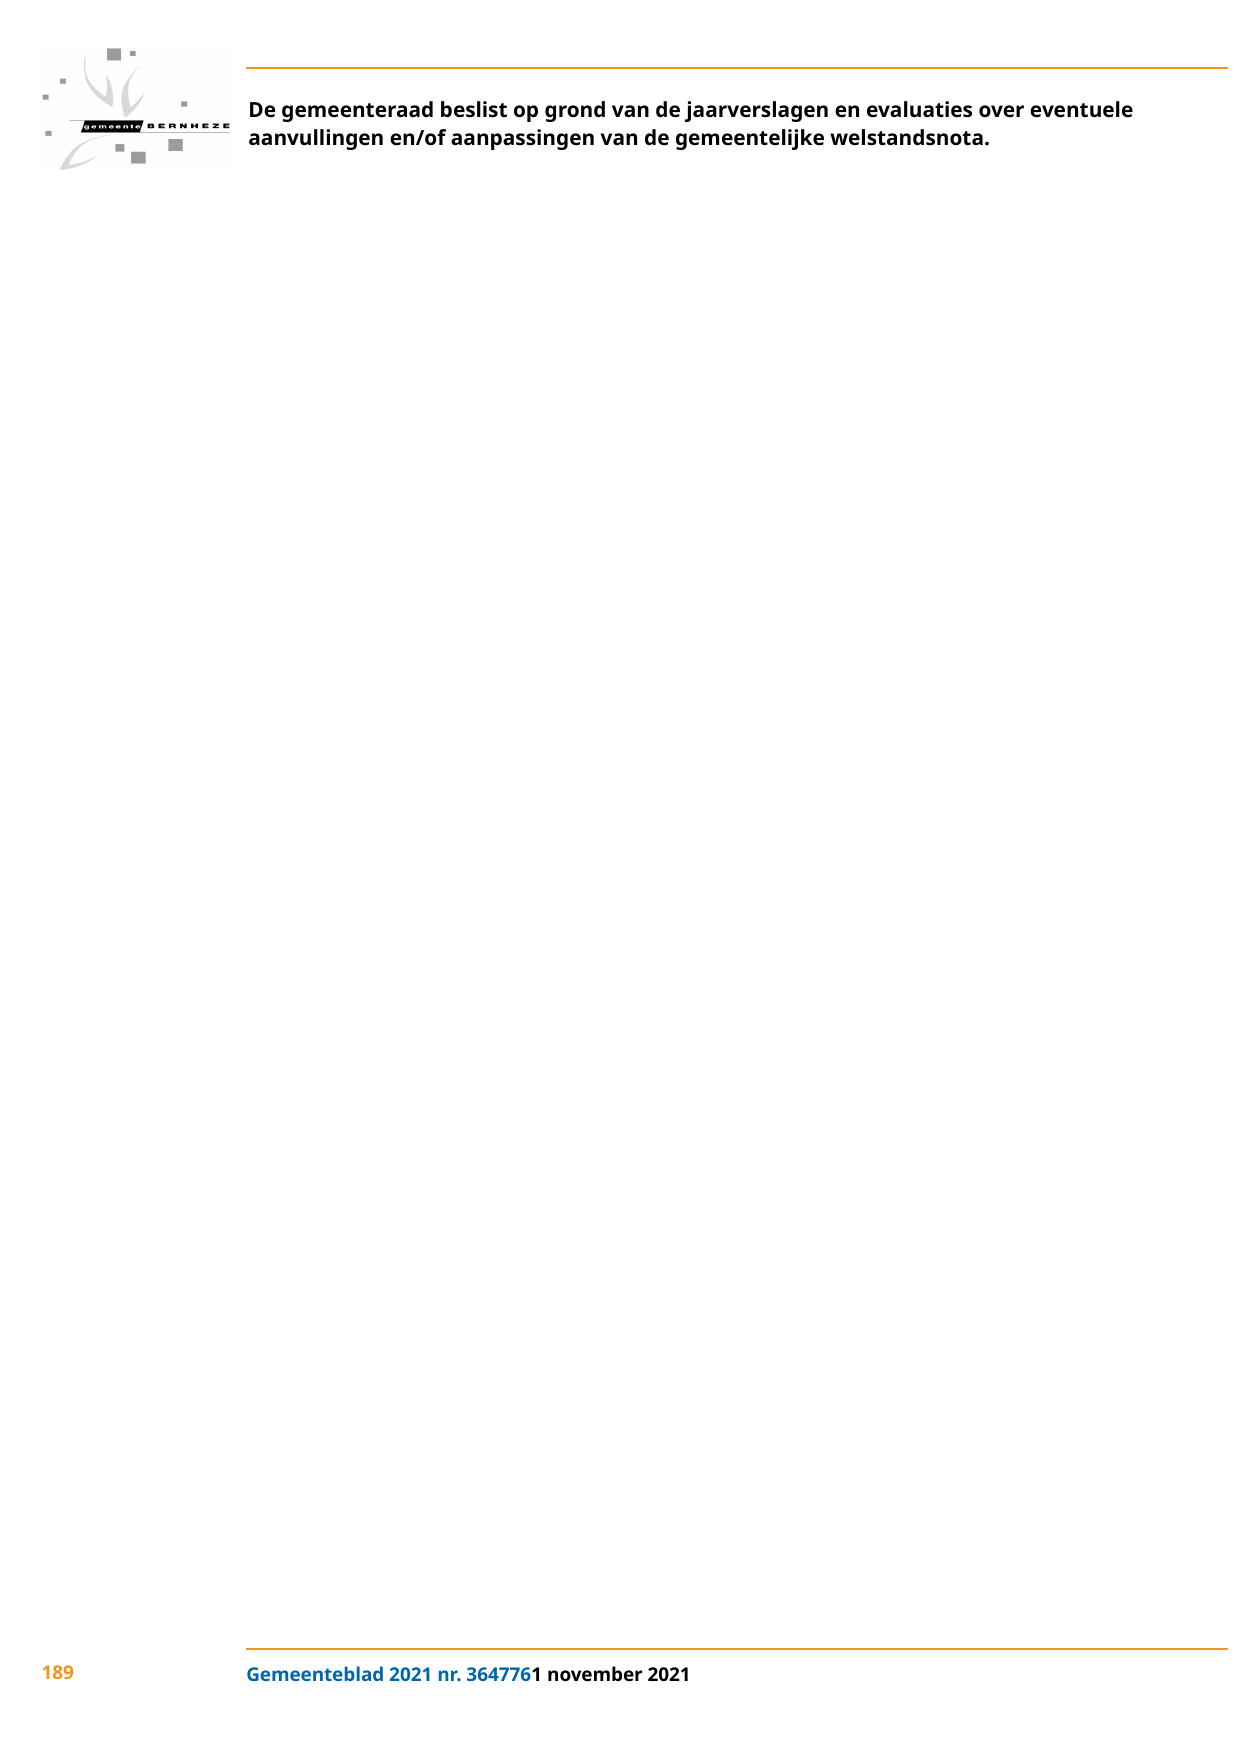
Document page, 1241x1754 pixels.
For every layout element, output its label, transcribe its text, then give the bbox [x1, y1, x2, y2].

picture [41, 47, 231, 172]
text De gemeenteraad beslist op grond van de jaarverslagen en evaluaties over eventuele aanvullingen en/of aanpassingen van de gemeentelijke welstandsnota. [248, 95, 1152, 152]
